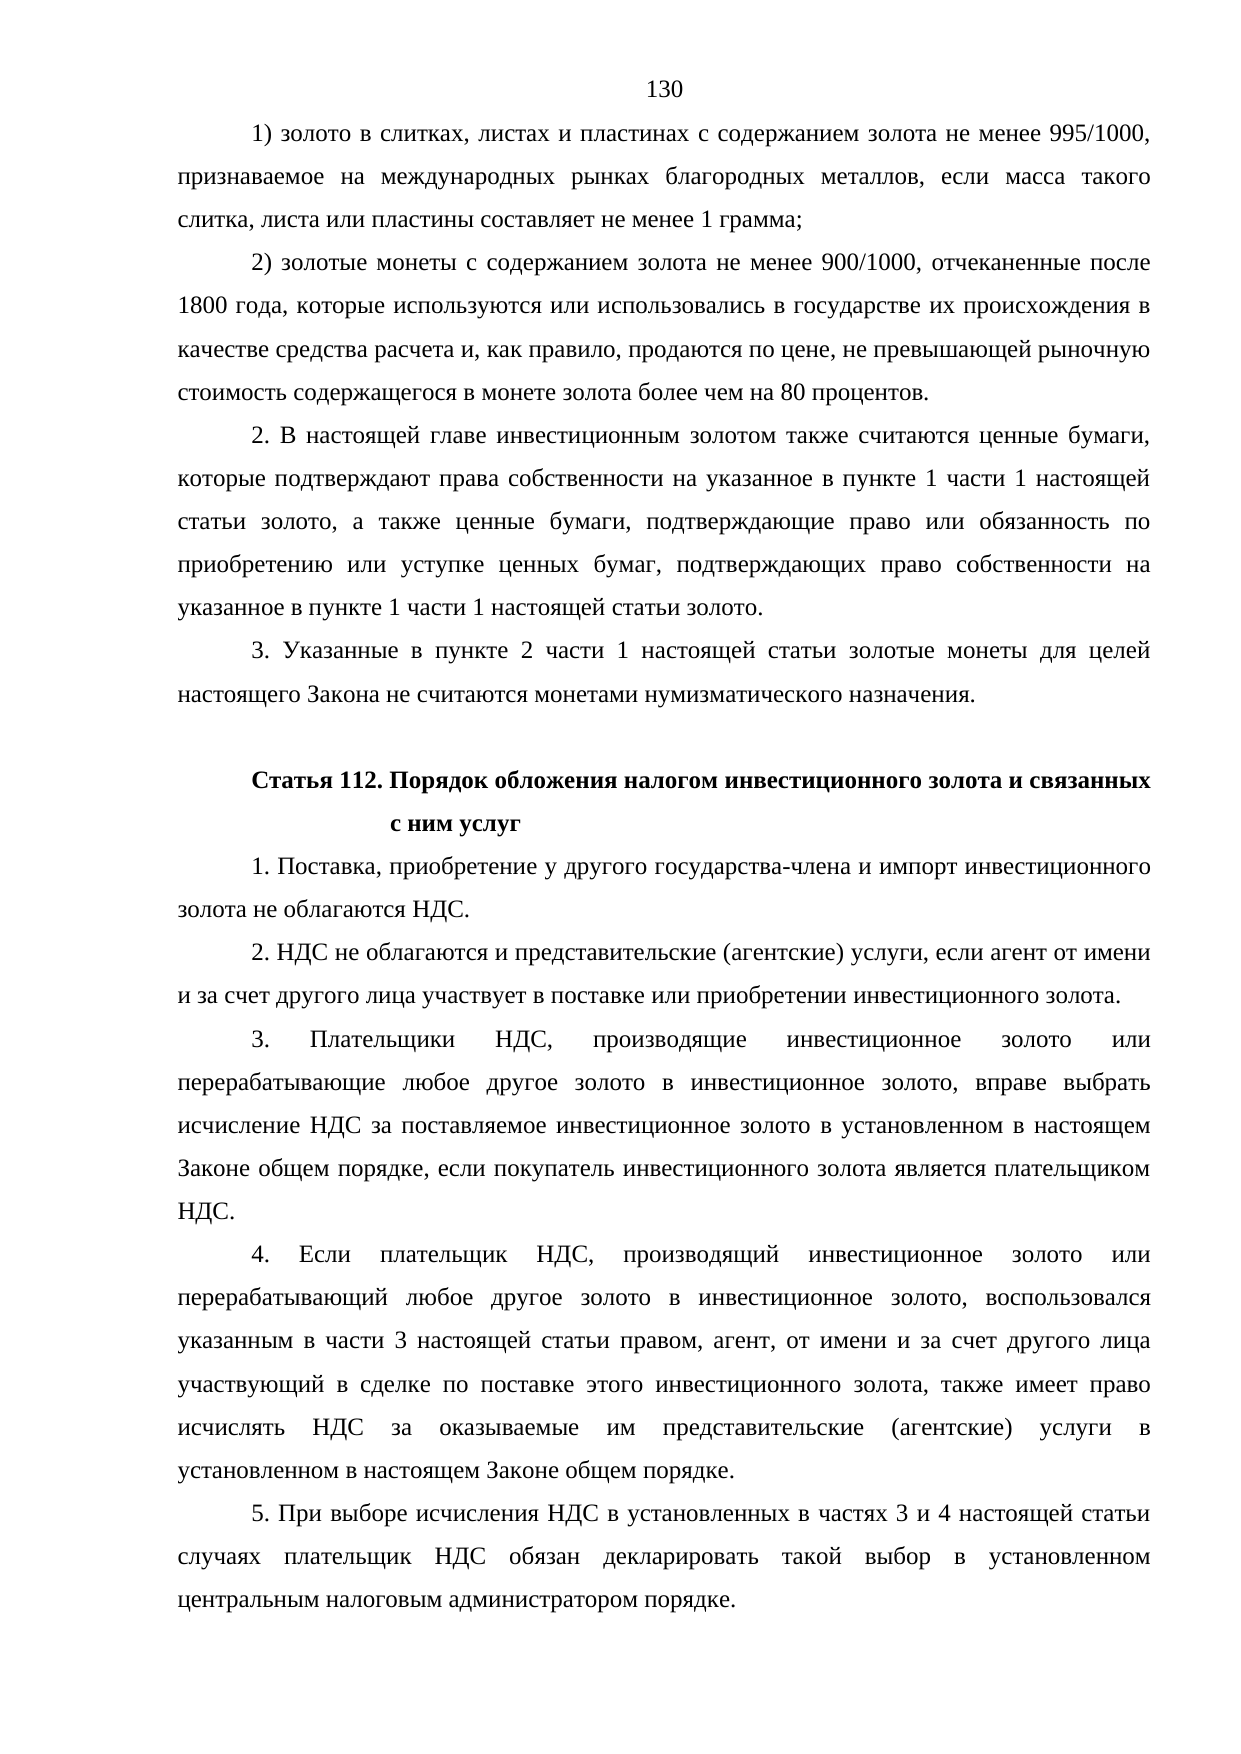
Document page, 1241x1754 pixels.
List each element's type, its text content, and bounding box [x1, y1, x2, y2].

text 3. Указанные в пункте 2 части 1 настоящей статьи золотые монеты для целей настоящего Закона не считаются монетами нумизматического назначения. [177, 636, 1152, 707]
text 1) золото в слитках, листах и пластинах с содержанием золота не менее 995/1000, признаваемое на международных рынках благородных металлов, если масса такого слитка, листа или пластины составляет не менее 1 грамма; [177, 118, 1152, 233]
text Статья 112. Порядок обложения налогом инвестиционного золота и связанных с ним услуг [251, 765, 1152, 837]
text 3. Плательщики НДС, производящие инвестиционное золото или перерабатывающие любое другое золото в инвестиционное золото, вправе выбрать исчисление НДС за поставляемое инвестиционное золото в установленном в настоящем Законе общем порядке, если покупатель инвестиционного золота является плательщиком НДС. [177, 1024, 1152, 1225]
text 4. Если плательщик НДС, производящий инвестиционное золото или перерабатывающий любое другое золото в инвестиционное золото, воспользовался указанным в части 3 настоящей статьи правом, агент, от имени и за счет другого лица участвующий в сделке по поставке этого инвестиционного золота, также имеет право исчислять НДС за оказываемые им представительские (агентские) услуги в установленном в настоящем Законе общем порядке. [177, 1239, 1152, 1484]
text 2. В настоящей главе инвестиционным золотом также считаются ценные бумаги, которые подтверждают права собственности на указанное в пункте 1 части 1 настоящей статьи золото, а также ценные бумаги, подтверждающие право или обязанность по приобретению или уступке ценных бумаг, подтверждающих право собственности на указанное в пункте 1 части 1 настоящей статьи золото. [177, 420, 1152, 621]
text 1. Поставка, приобретение у другого государства-члена и импорт инвестиционного золота не облагаются НДС. [177, 851, 1152, 923]
text 2. НДС не облагаются и представительские (агентские) услуги, если агент от имени и за счет другого лица участвует в поставке или приобретении инвестиционного золота. [177, 937, 1152, 1009]
text 5. При выборе исчисления НДС в установленных в частях 3 и 4 настоящей статьи случаях плательщик НДС обязан декларировать такой выбор в установленном центральным налоговым администратором порядке. [177, 1498, 1152, 1613]
text 2) золотые монеты с содержанием золота не менее 900/1000, отчеканенные после 1800 года, которые используются или использовались в государстве их происхождения в качестве средства расчета и, как правило, продаются по цене, не превышающей рыночную стоимость содержащегося в монете золота более чем на 80 процентов. [177, 247, 1152, 406]
